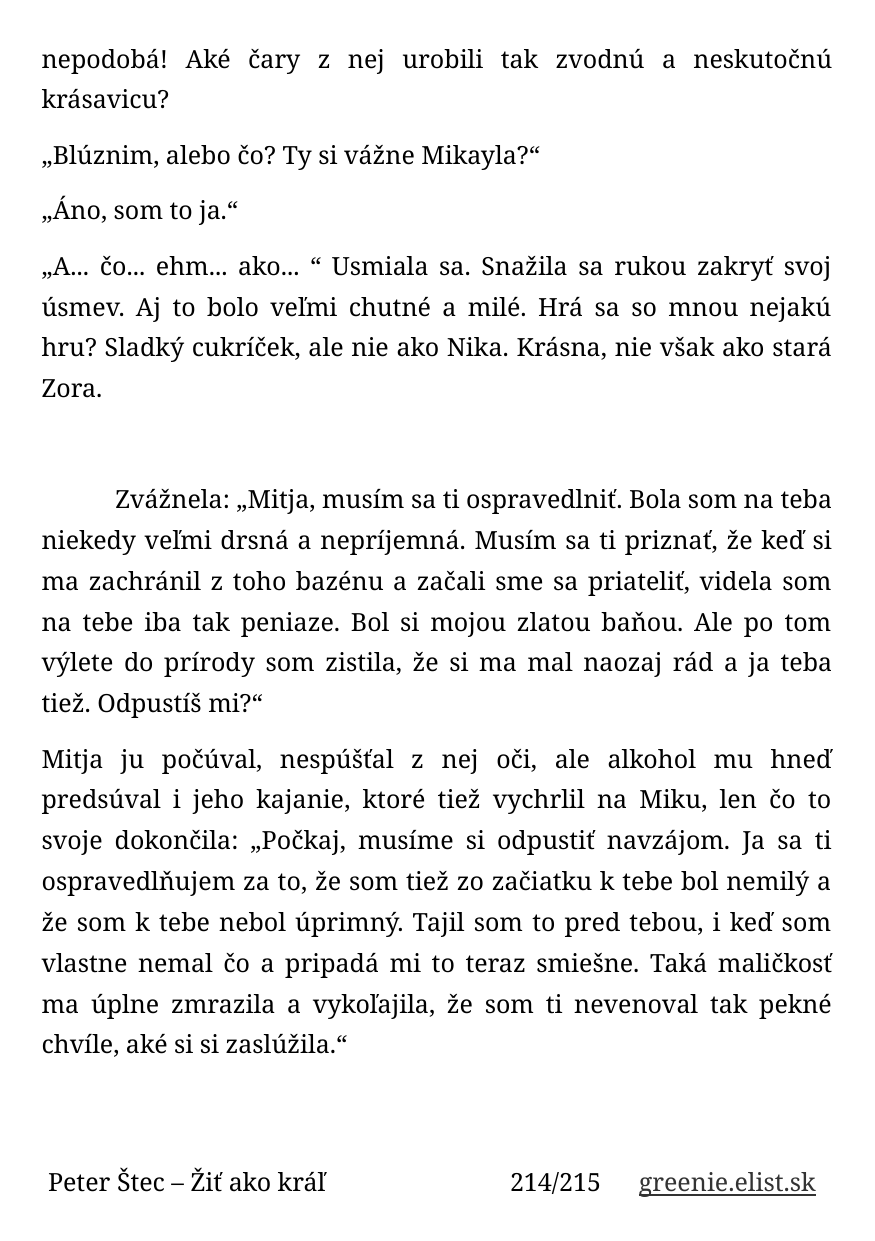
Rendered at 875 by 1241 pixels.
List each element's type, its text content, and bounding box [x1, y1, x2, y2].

text „Áno, som to ja.“ [41, 193, 833, 227]
text Zvážnela: „Mitja, musím sa ti ospravedlniť. Bola som na teba niekedy veľmi drsná a nepríjemná. Musím sa ti priznať, že keď si ma zachránil z toho bazénu a začali sme sa priateliť, videla som na tebe iba tak peniaze. Bol si mojou zlatou baňou. Ale po tom výlete do prírody som zistila, že si ma mal naozaj rád a ja teba tiež. Odpustíš mi?“ [41, 482, 833, 720]
text „A... čo... ehm... ako... “ Usmiala sa. Snažila sa rukou zakryť svoj úsmev. Aj to bolo veľmi chutné a milé. Hrá sa so mnou nejakú hru? Sladký cukríček, ale nie ako Nika. Krásna, nie však ako stará Zora. [41, 248, 833, 405]
text Mitja ju počúval, nespúšťal z nej oči, ale alkohol mu hneď predsúval i jeho kajanie, ktoré tiež vychrlil na Miku, len čo to svoje dokončila: „Počkaj, musíme si odpustiť navzájom. Ja sa ti ospravedlňujem za to, že som tiež zo začiatku k tebe bol nemilý a že som k tebe nebol úprimný. Tajil som to pred tebou, i keď som vlastne nemal čo a pripadá mi to teraz smiešne. Taká maličkosť ma úplne zmrazila a vykoľajila, že som ti nevenoval tak pekné chvíle, aké si si zaslúžila.“ [41, 741, 833, 1061]
text „Blúznim, alebo čo? Ty si vážne Mikayla?“ [41, 138, 833, 172]
text nepodobá! Aké čary z nej urobili tak zvodnú a neskutočnú krásavicu? [41, 41, 833, 116]
